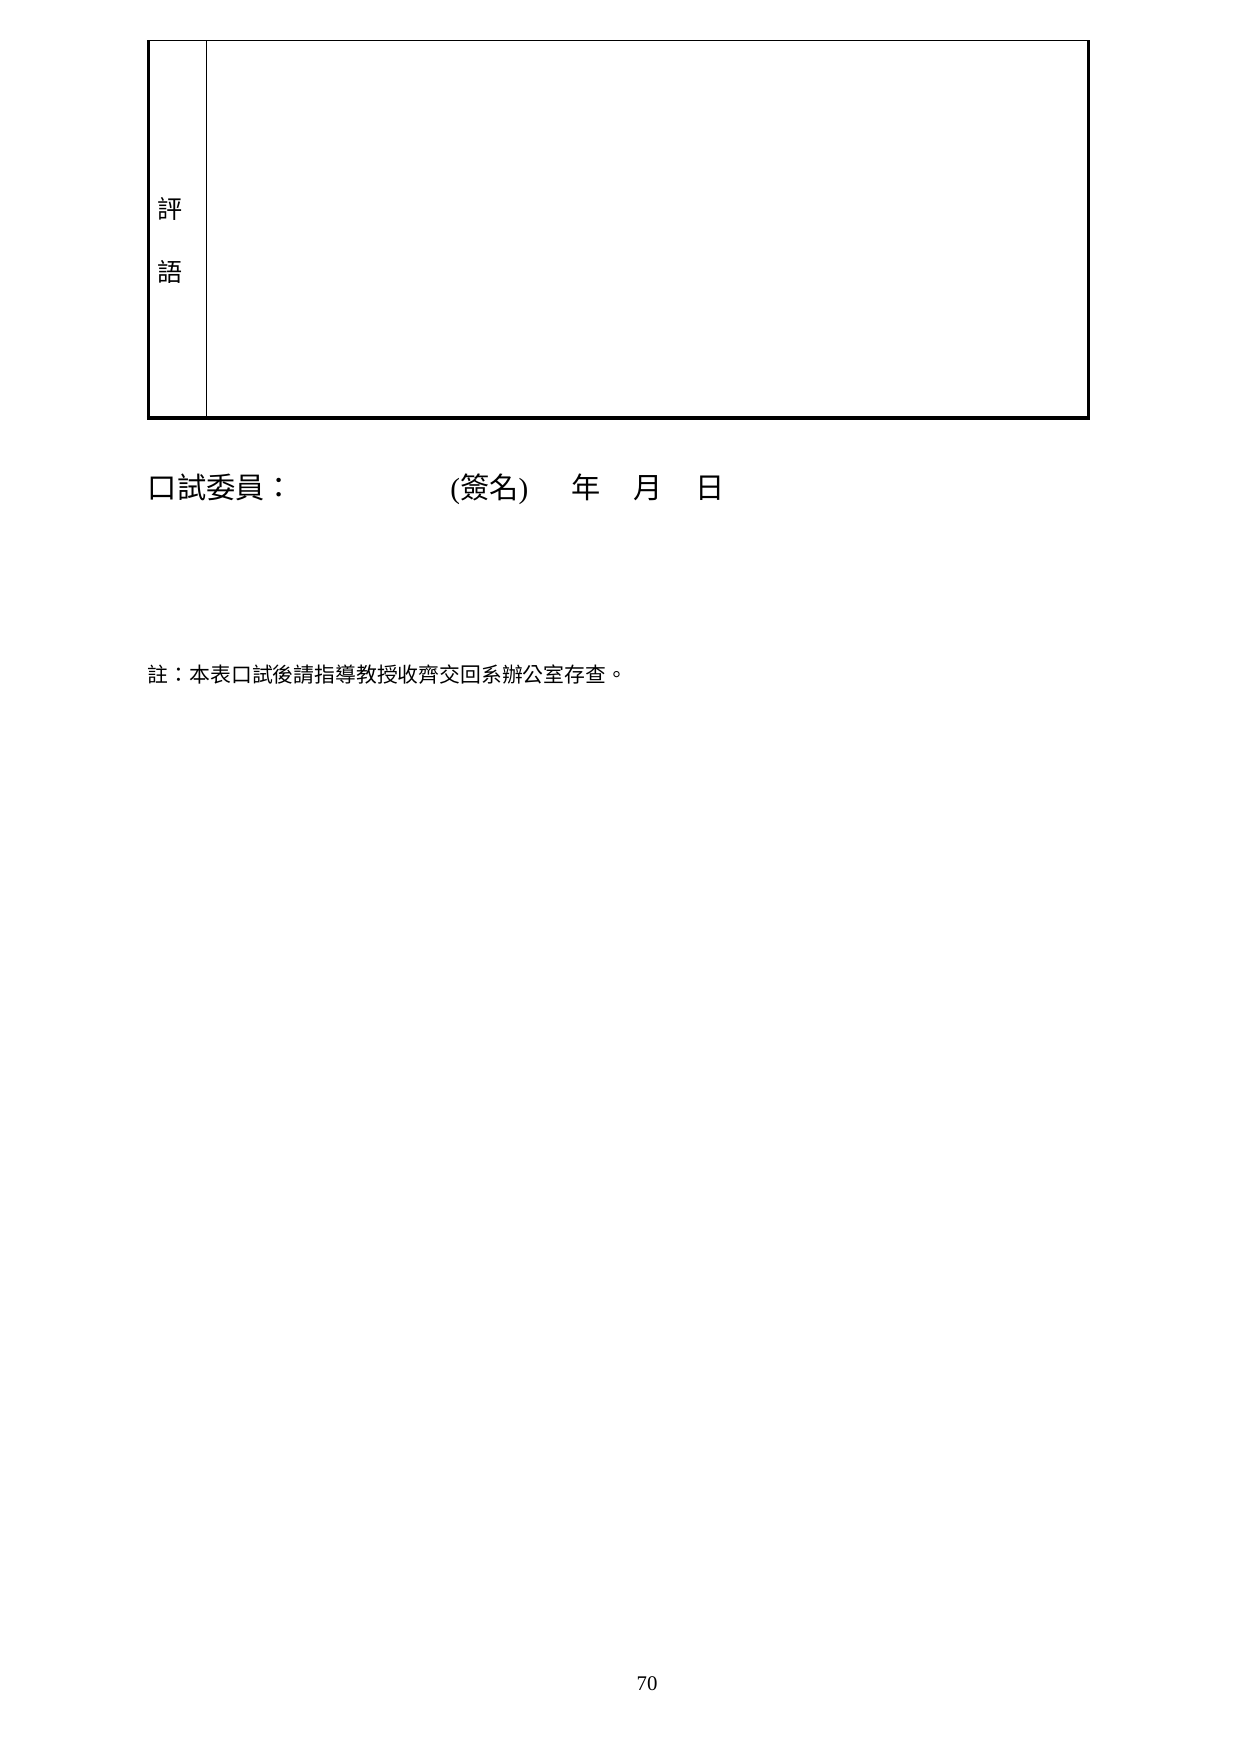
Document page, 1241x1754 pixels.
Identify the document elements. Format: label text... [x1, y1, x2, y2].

text 口試委員： (簽名) 年 月 日 [148, 444, 1146, 507]
table_cell 評 語 [150, 41, 206, 416]
table_cell [207, 41, 1087, 416]
text 註：本表口試後請指導教授收齊交回系辦公室存查。 [148, 632, 1146, 694]
